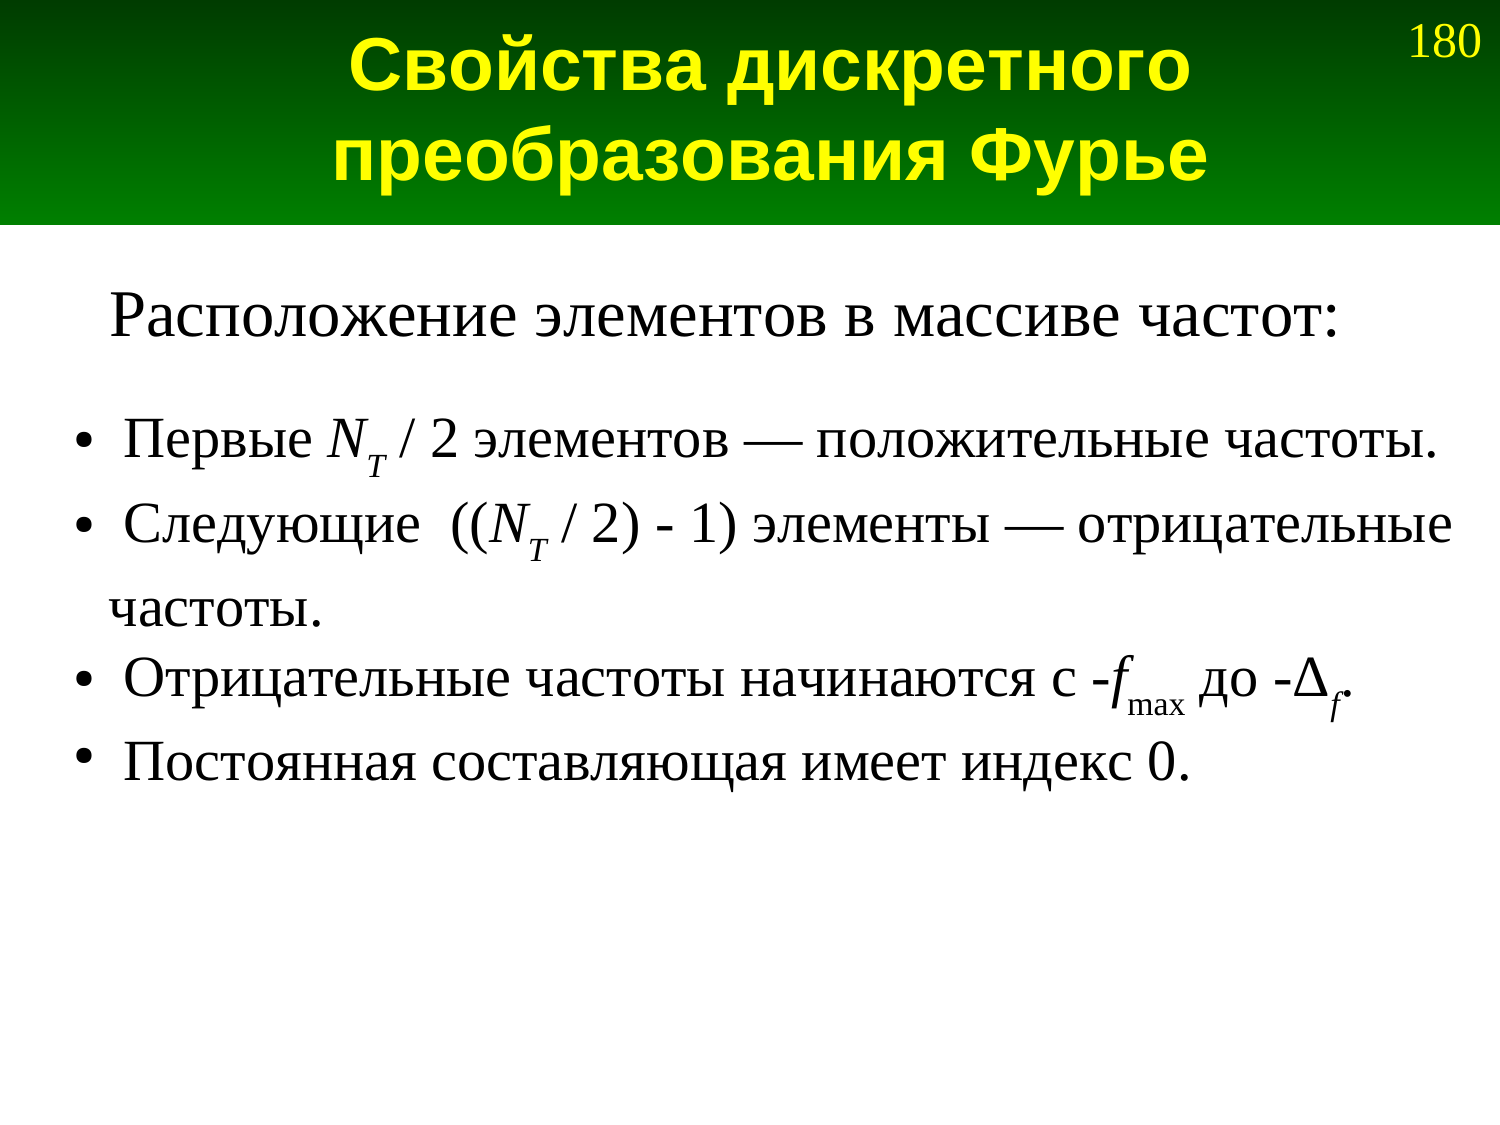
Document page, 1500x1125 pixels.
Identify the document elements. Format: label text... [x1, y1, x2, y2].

text_box Расположение элементов в массиве частот: [59, 262, 1392, 390]
text_box Первые NT / 2 элементов — положительные частоты. Следующие ((NT / 2) - 1) элементы — отрицательные частоты. Отрицательные частоты начинаются с -fmax до -Δf. Постоянная составляющая имеет индекс 0. [58, 392, 1500, 800]
title Свойства дискретного преобразования Фурье [100, 7, 1441, 204]
